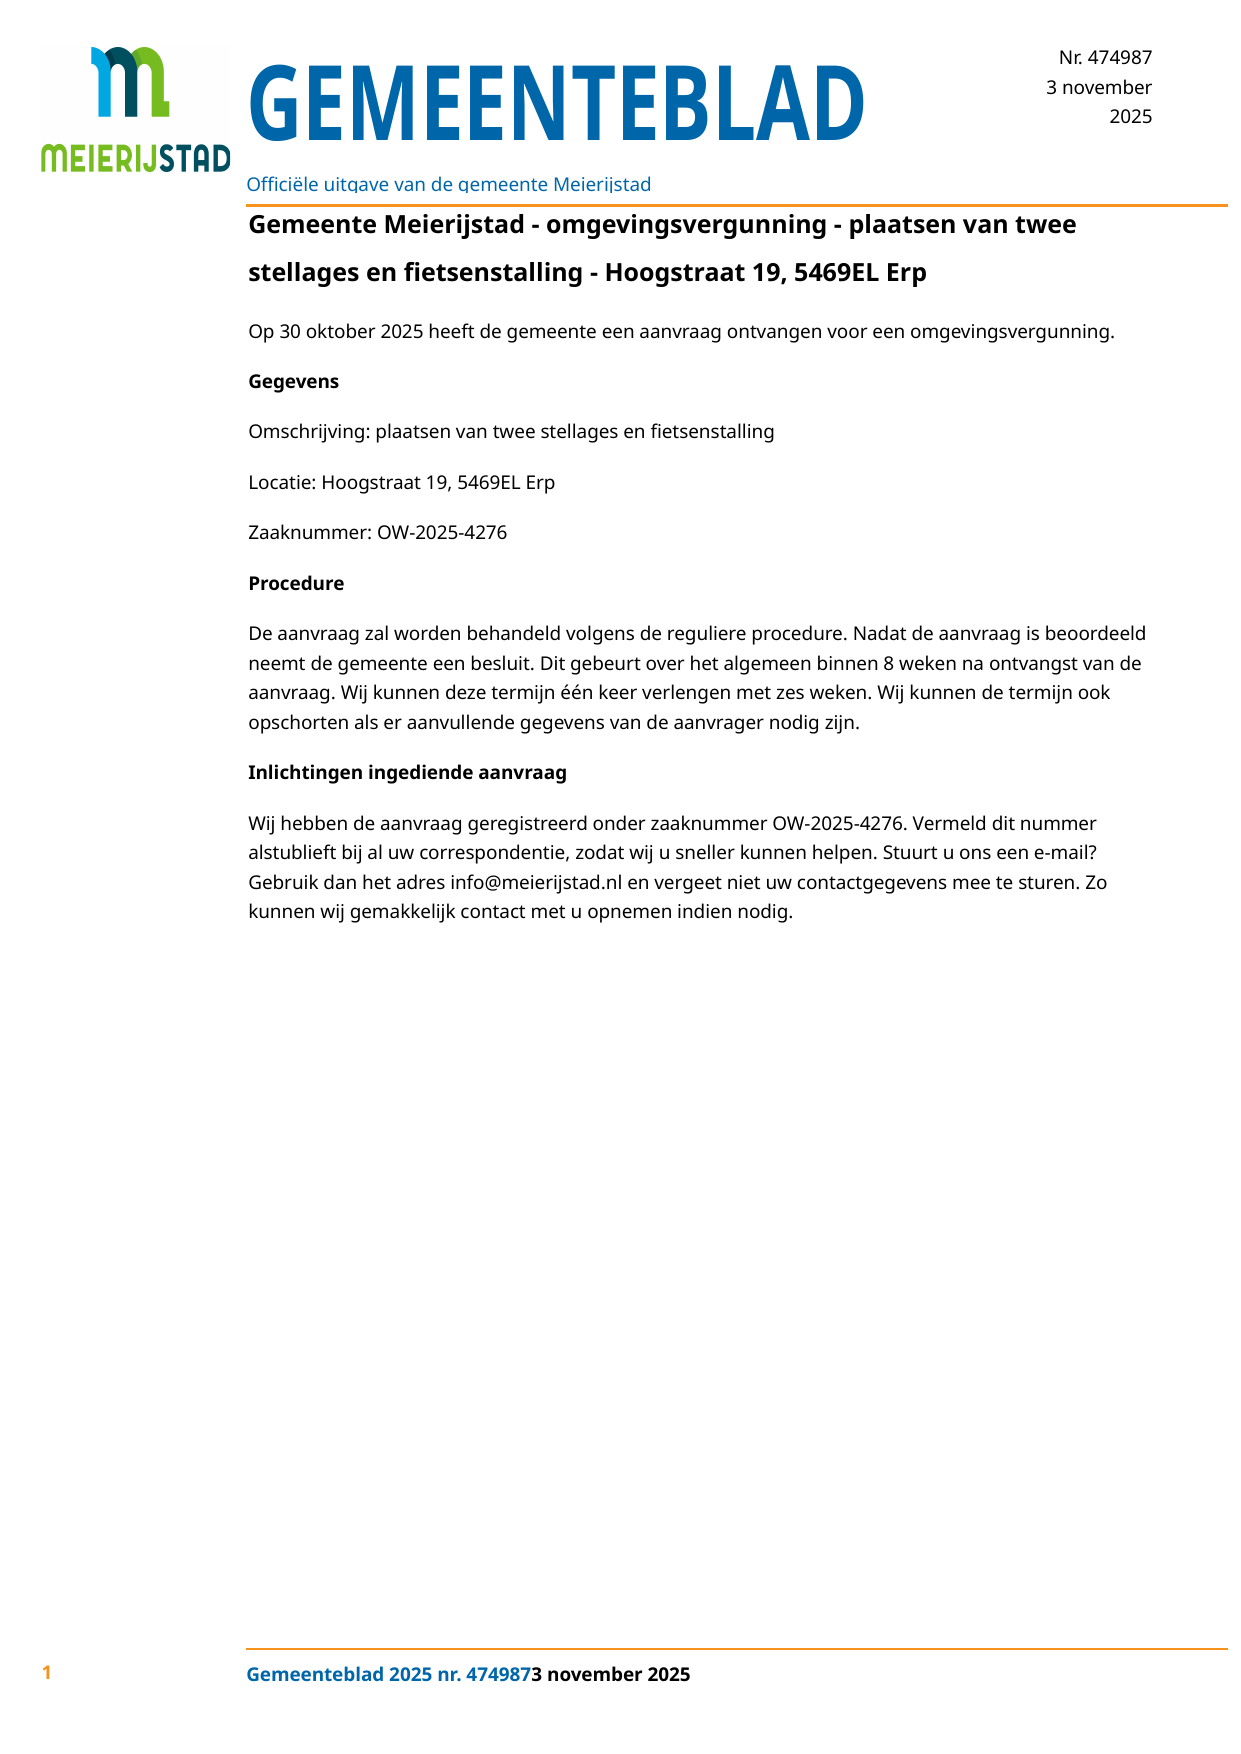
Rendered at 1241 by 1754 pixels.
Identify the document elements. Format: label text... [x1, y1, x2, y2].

text Gegevens [248, 368, 1152, 394]
text Locatie: Hoogstraat 19, 5469EL Erp [248, 469, 1152, 495]
text Op 30 oktober 2025 heeft de gemeente een aanvraag ontvangen voor een omgevingsvergunning. [248, 318, 1152, 344]
text Wij hebben de aanvraag geregistreerd onder zaaknummer OW-2025-4276. Vermeld dit nummer alstublieft bij al uw correspondentie, zodat wij u sneller kunnen helpen. Stuurt u ons een e-mail? Gebruik dan het adres info@meierijstad.nl en vergeet niet uw contactgegevens mee te sturen. Zo kunnen wij gemakkelijk contact met u opnemen indien nodig. [248, 810, 1152, 924]
text Omschrijving: plaatsen van twee stellages en fietsenstalling [248, 419, 1152, 444]
text Inlichtingen ingediende aanvraag [248, 759, 1152, 785]
text Zaaknummer: OW-2025-4276 [248, 519, 1152, 545]
text Procedure [248, 570, 1152, 596]
text Gemeente Meierijstad - omgevingsvergunning - plaatsen van twee stellages en fietsenstalling - Hoogstraat 19, 5469EL Erp [248, 207, 1152, 288]
text De aanvraag zal worden behandeld volgens de reguliere procedure. Nadat de aanvraag is beoordeeld neemt de gemeente een besluit. Dit gebeurt over het algemeen binnen 8 weken na ontvangst van de aanvraag. Wij kunnen deze termijn één keer verlengen met zes weken. Wij kunnen de termijn ook opschorten als er aanvullende gegevens van de aanvrager nodig zijn. [248, 620, 1152, 735]
picture [41, 47, 231, 172]
